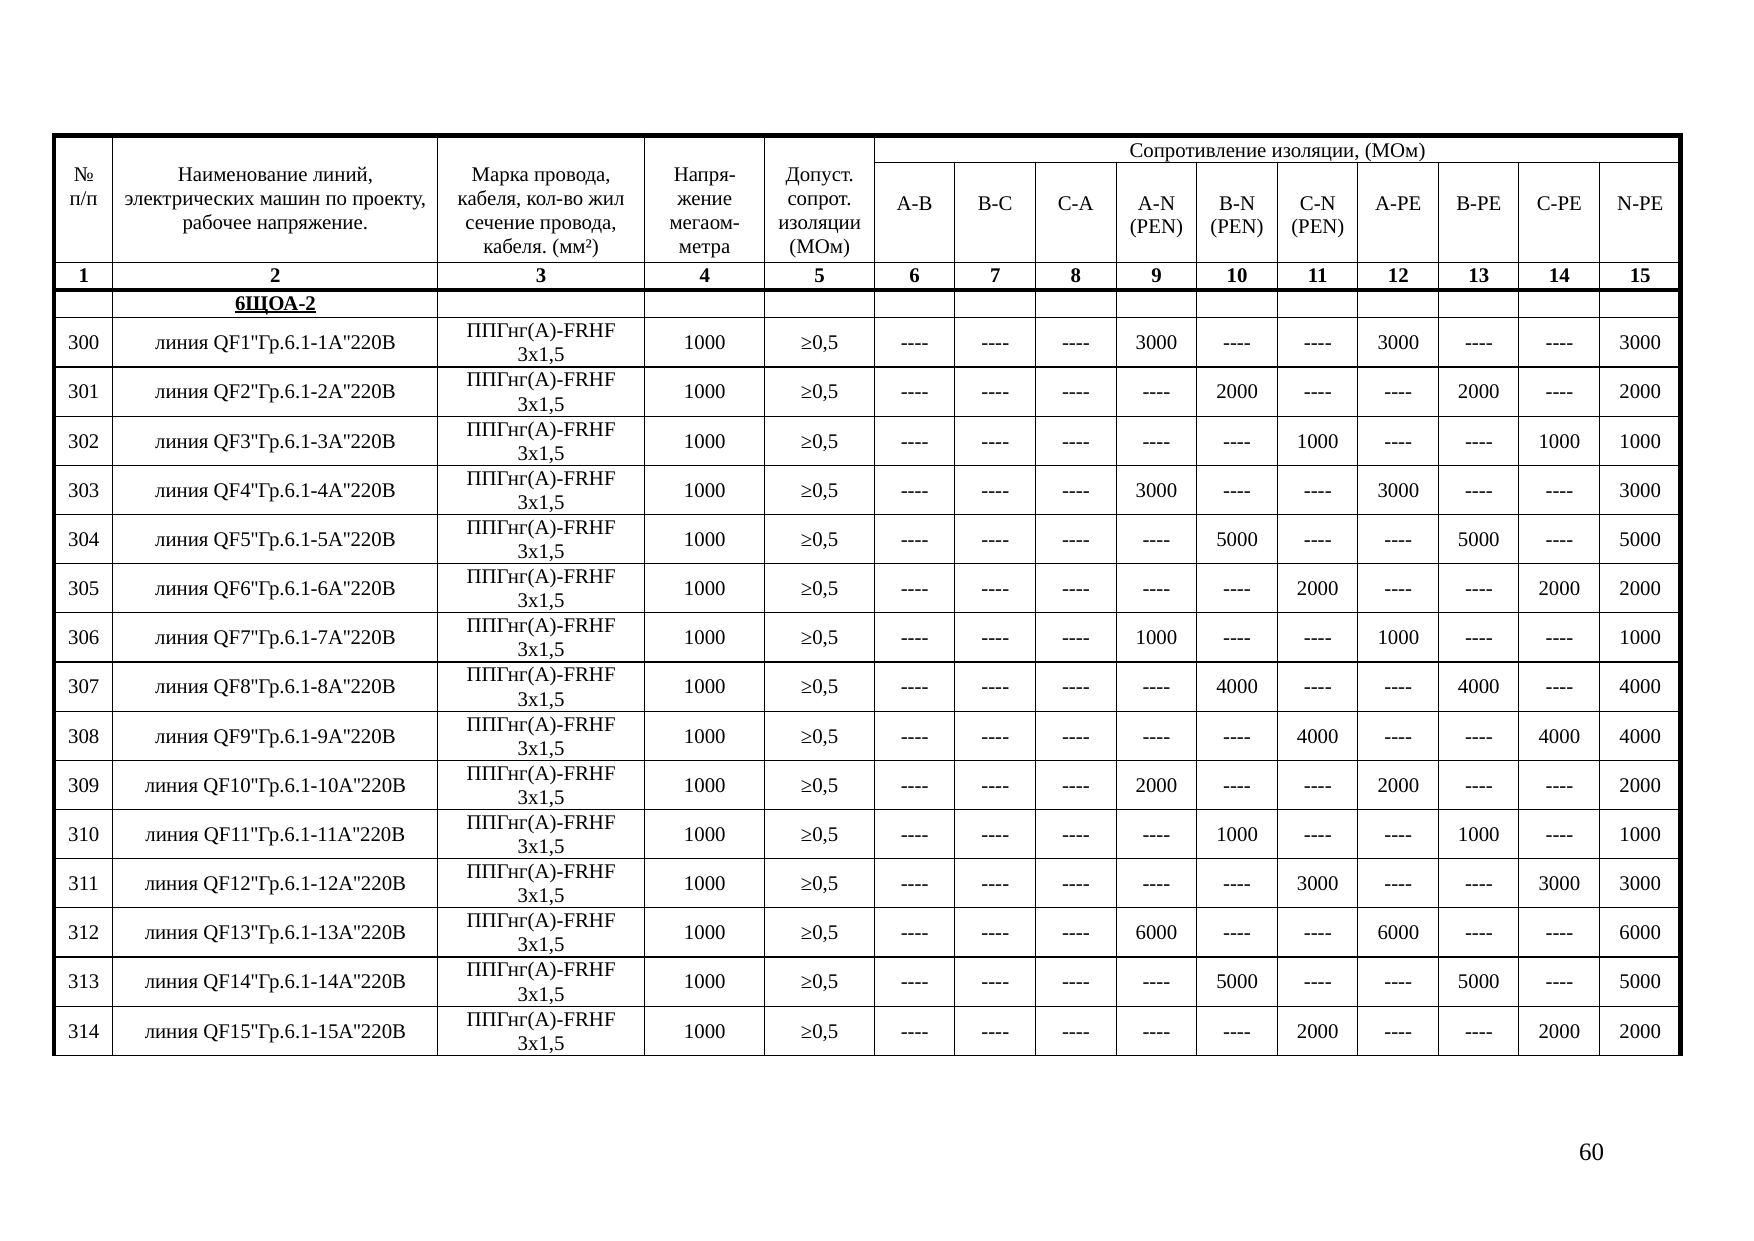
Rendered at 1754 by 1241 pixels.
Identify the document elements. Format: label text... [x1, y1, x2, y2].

table_cell ---- [1197, 318, 1277, 366]
table_cell 3000 [1358, 318, 1438, 366]
table_cell 314 [56, 1007, 112, 1055]
table_cell ---- [1439, 318, 1518, 366]
table_header Допуст. сопрот. изоляции (МОм) [765, 138, 874, 262]
table_cell [1439, 292, 1518, 317]
table_cell 5000 [1600, 515, 1678, 563]
table_cell 1000 [645, 1007, 764, 1055]
table_cell ППГнг(А)-FRHF 3х1,5 [438, 368, 644, 416]
table_cell ---- [1439, 712, 1518, 760]
table_cell 2000 [1439, 368, 1518, 416]
table_cell 300 [56, 318, 112, 366]
table_cell ---- [1439, 761, 1518, 809]
table_cell линия QF12''Гр.6.1-12А''220В [113, 859, 437, 907]
table_cell ---- [1117, 1007, 1196, 1055]
table_cell ППГнг(А)-FRHF 3х1,5 [438, 712, 644, 760]
table_cell линия QF6''Гр.6.1-6А''220В [113, 564, 437, 612]
table_cell 4000 [1439, 663, 1518, 711]
table_cell 1000 [645, 712, 764, 760]
table_cell 2000 [1519, 1007, 1599, 1055]
table_cell 6000 [1600, 908, 1678, 956]
table_cell 4000 [1600, 663, 1678, 711]
table_cell ---- [1036, 908, 1116, 956]
table_cell 9 [1117, 263, 1196, 287]
table_cell 1000 [1197, 810, 1277, 858]
table_cell 6000 [1358, 908, 1438, 956]
table_cell ---- [1278, 663, 1357, 711]
table_cell 2000 [1600, 564, 1678, 612]
table_cell ---- [1197, 761, 1277, 809]
table_cell ---- [955, 859, 1035, 907]
table_cell ---- [1036, 564, 1116, 612]
table_cell ≥0,5 [765, 712, 874, 760]
table_cell ---- [955, 958, 1035, 1006]
table_cell 6000 [1117, 908, 1196, 956]
table_cell ---- [1358, 958, 1438, 1006]
table_cell В-N (PEN) [1197, 163, 1277, 262]
table_cell ---- [875, 515, 954, 563]
table_cell 2 [113, 263, 437, 287]
table_cell ---- [1439, 417, 1518, 465]
table_cell ≥0,5 [765, 810, 874, 858]
table_cell 3000 [1519, 859, 1599, 907]
table_cell ---- [1036, 368, 1116, 416]
table_cell [1519, 292, 1599, 317]
table_cell ППГнг(А)-FRHF 3х1,5 [438, 417, 644, 465]
table_cell ППГнг(А)-FRHF 3х1,5 [438, 761, 644, 809]
table_cell ---- [955, 908, 1035, 956]
table_cell ---- [875, 958, 954, 1006]
table_cell ---- [1036, 515, 1116, 563]
table_cell 6 [875, 263, 954, 287]
table_cell [1358, 292, 1438, 317]
table_cell 305 [56, 564, 112, 612]
table_cell [955, 292, 1035, 317]
table_header № п/п [56, 138, 112, 262]
table_cell 6ЩОА-2 [113, 292, 437, 317]
table_cell ---- [955, 368, 1035, 416]
table_cell 3000 [1117, 466, 1196, 514]
table_cell ---- [1439, 613, 1518, 661]
table_cell ---- [1519, 761, 1599, 809]
table_cell [1117, 292, 1196, 317]
table_cell ≥0,5 [765, 368, 874, 416]
table_cell ---- [1278, 466, 1357, 514]
table_cell ---- [1197, 564, 1277, 612]
table_cell ---- [1519, 663, 1599, 711]
table_cell ---- [955, 761, 1035, 809]
table_cell ---- [1439, 1007, 1518, 1055]
table_cell ---- [1117, 663, 1196, 711]
table_cell ---- [955, 564, 1035, 612]
table_cell [875, 292, 954, 317]
table_cell 2000 [1278, 564, 1357, 612]
table_cell 1000 [645, 318, 764, 366]
table_cell 11 [1278, 263, 1357, 287]
table_cell 5000 [1197, 515, 1277, 563]
table_cell [56, 292, 112, 317]
table_header Напря- жение мегаом- метра [645, 138, 764, 262]
table_cell ---- [875, 810, 954, 858]
table_cell ---- [1439, 908, 1518, 956]
table_cell 2000 [1600, 1007, 1678, 1055]
table_cell 1000 [1439, 810, 1518, 858]
table_cell линия QF1''Гр.6.1-1А''220В [113, 318, 437, 366]
table_cell ---- [1358, 712, 1438, 760]
table_cell А-N (PEN) [1117, 163, 1196, 262]
table_cell ---- [875, 466, 954, 514]
table_cell В-С [955, 163, 1035, 262]
table_cell ППГнг(А)-FRHF 3х1,5 [438, 613, 644, 661]
table_cell ППГнг(А)-FRHF 3х1,5 [438, 908, 644, 956]
table_cell ---- [875, 613, 954, 661]
table_cell ППГнг(А)-FRHF 3х1,5 [438, 810, 644, 858]
table_cell 1000 [645, 958, 764, 1006]
table_cell ---- [1439, 859, 1518, 907]
table_cell ---- [1358, 1007, 1438, 1055]
table_cell 1000 [645, 417, 764, 465]
table_header Марка провода, кабеля, кол-во жил сечение провода, кабеля. (мм²) [438, 138, 644, 262]
table_cell ---- [1358, 810, 1438, 858]
table_cell [1600, 292, 1678, 317]
table_cell ---- [875, 1007, 954, 1055]
table_cell ---- [1036, 859, 1116, 907]
table_cell [1278, 292, 1357, 317]
table_cell ---- [1278, 613, 1357, 661]
table_cell ---- [1036, 810, 1116, 858]
table_cell ---- [1117, 417, 1196, 465]
table_cell ---- [1278, 810, 1357, 858]
table_cell 310 [56, 810, 112, 858]
table_cell ---- [1036, 613, 1116, 661]
table_cell ---- [1519, 466, 1599, 514]
table_cell 1000 [1278, 417, 1357, 465]
table_cell ---- [1278, 368, 1357, 416]
table_cell 1000 [645, 368, 764, 416]
table_cell 302 [56, 417, 112, 465]
table_cell ППГнг(А)-FRHF 3х1,5 [438, 564, 644, 612]
table_cell ---- [1519, 810, 1599, 858]
table_cell ---- [875, 859, 954, 907]
table_cell ---- [1117, 859, 1196, 907]
table_cell ---- [955, 663, 1035, 711]
table_cell N-PE [1600, 163, 1678, 262]
table_cell С-РЕ [1519, 163, 1599, 262]
table_cell ---- [875, 663, 954, 711]
table_cell ---- [1519, 908, 1599, 956]
table_cell 4 [645, 263, 764, 287]
table_cell [1197, 292, 1277, 317]
table_cell 1000 [645, 908, 764, 956]
table_cell 1000 [645, 613, 764, 661]
table_cell ---- [1197, 712, 1277, 760]
table_cell ---- [1278, 761, 1357, 809]
table_cell 8 [1036, 263, 1116, 287]
table_cell ---- [1439, 466, 1518, 514]
table_cell ---- [1117, 515, 1196, 563]
table_header Сопротивление изоляции, (МОм) [875, 138, 1678, 162]
table_cell 313 [56, 958, 112, 1006]
table_cell 5 [765, 263, 874, 287]
table_cell ---- [1197, 859, 1277, 907]
table_cell ---- [955, 515, 1035, 563]
table_cell ≥0,5 [765, 908, 874, 956]
table_cell 2000 [1278, 1007, 1357, 1055]
table_cell [1036, 292, 1116, 317]
table_cell 3000 [1117, 318, 1196, 366]
table_cell 5000 [1600, 958, 1678, 1006]
table_cell ---- [955, 613, 1035, 661]
table_cell ---- [1197, 613, 1277, 661]
table_cell 3 [438, 263, 644, 287]
table_cell 1000 [645, 859, 764, 907]
table_cell 3000 [1600, 318, 1678, 366]
table_cell ≥0,5 [765, 958, 874, 1006]
table_cell ---- [875, 368, 954, 416]
table_cell ≥0,5 [765, 515, 874, 563]
table_cell 311 [56, 859, 112, 907]
table_cell 5000 [1439, 958, 1518, 1006]
table_cell ---- [1519, 613, 1599, 661]
table_cell 3000 [1358, 466, 1438, 514]
table_cell ≥0,5 [765, 663, 874, 711]
table_cell ---- [1036, 761, 1116, 809]
table_cell ≥0,5 [765, 466, 874, 514]
table_cell ППГнг(А)-FRHF 3х1,5 [438, 466, 644, 514]
table_cell ≥0,5 [765, 1007, 874, 1055]
table_cell 2000 [1358, 761, 1438, 809]
table_cell 309 [56, 761, 112, 809]
table_cell 14 [1519, 263, 1599, 287]
table_cell ППГнг(А)-FRHF 3х1,5 [438, 859, 644, 907]
table_cell ≥0,5 [765, 761, 874, 809]
table_cell 3000 [1600, 859, 1678, 907]
table_cell ---- [955, 810, 1035, 858]
table_cell 2000 [1600, 368, 1678, 416]
table_cell 3000 [1278, 859, 1357, 907]
table_cell ---- [955, 712, 1035, 760]
table_cell ---- [1197, 1007, 1277, 1055]
table_cell ---- [1036, 663, 1116, 711]
table_cell 1000 [645, 515, 764, 563]
table_cell ≥0,5 [765, 318, 874, 366]
table_cell 5000 [1197, 958, 1277, 1006]
table_cell ≥0,5 [765, 564, 874, 612]
table_cell ---- [875, 908, 954, 956]
table_cell ---- [1358, 515, 1438, 563]
table_cell ---- [955, 318, 1035, 366]
table_cell ---- [875, 417, 954, 465]
table_cell ≥0,5 [765, 613, 874, 661]
table_cell В-РЕ [1439, 163, 1518, 262]
table_cell С-А [1036, 163, 1116, 262]
table_cell ---- [1117, 810, 1196, 858]
table_cell 7 [955, 263, 1035, 287]
table_cell ---- [1358, 859, 1438, 907]
table_cell линия QF2''Гр.6.1-2А''220В [113, 368, 437, 416]
table_cell линия QF5''Гр.6.1-5А''220В [113, 515, 437, 563]
table_cell ППГнг(А)-FRHF 3х1,5 [438, 958, 644, 1006]
table_cell ---- [1117, 712, 1196, 760]
table_cell ППГнг(А)-FRHF 3х1,5 [438, 515, 644, 563]
table_header Наименование линий, электрических машин по проекту, рабочее напряжение. [113, 138, 437, 262]
table_cell 3000 [1600, 466, 1678, 514]
table_cell 1000 [1600, 613, 1678, 661]
table_cell [438, 292, 644, 317]
table_cell 12 [1358, 263, 1438, 287]
table_cell 301 [56, 368, 112, 416]
table_cell ---- [875, 712, 954, 760]
table_cell 4000 [1197, 663, 1277, 711]
table_cell ---- [1358, 663, 1438, 711]
table_cell ---- [1197, 466, 1277, 514]
table_cell 2000 [1600, 761, 1678, 809]
table_cell линия QF7''Гр.6.1-7А''220В [113, 613, 437, 661]
table_cell ---- [1197, 908, 1277, 956]
table_cell линия QF8''Гр.6.1-8А''220В [113, 663, 437, 711]
table_cell ---- [875, 761, 954, 809]
table_cell 1000 [645, 810, 764, 858]
table_cell 1000 [1600, 810, 1678, 858]
table_cell 2000 [1117, 761, 1196, 809]
table_cell ---- [875, 318, 954, 366]
table_cell ---- [955, 1007, 1035, 1055]
table_cell 1000 [645, 761, 764, 809]
table_cell ---- [1117, 958, 1196, 1006]
table_cell ---- [1519, 318, 1599, 366]
table_cell ---- [1036, 1007, 1116, 1055]
table_cell линия QF11''Гр.6.1-11А''220В [113, 810, 437, 858]
table_cell ППГнг(А)-FRHF 3х1,5 [438, 318, 644, 366]
table_cell 312 [56, 908, 112, 956]
table_cell ---- [1519, 515, 1599, 563]
table_cell 303 [56, 466, 112, 514]
table_cell ---- [1036, 958, 1116, 1006]
table_cell 4000 [1278, 712, 1357, 760]
table_cell А-В [875, 163, 954, 262]
table_cell ≥0,5 [765, 417, 874, 465]
table_cell ---- [1278, 958, 1357, 1006]
table_cell линия QF3''Гр.6.1-3А''220В [113, 417, 437, 465]
table_cell 15 [1600, 263, 1678, 287]
table_cell [645, 292, 764, 317]
table_cell линия QF15''Гр.6.1-15А''220В [113, 1007, 437, 1055]
table_cell А-РЕ [1358, 163, 1438, 262]
table_cell ---- [1197, 417, 1277, 465]
table_cell 2000 [1197, 368, 1277, 416]
table_cell 4000 [1600, 712, 1678, 760]
table_cell ---- [955, 466, 1035, 514]
table_cell ---- [1036, 417, 1116, 465]
table_cell 1000 [1519, 417, 1599, 465]
table_cell ---- [1278, 515, 1357, 563]
table_cell 5000 [1439, 515, 1518, 563]
table_cell ---- [1278, 318, 1357, 366]
table_cell 304 [56, 515, 112, 563]
table_cell ---- [1358, 368, 1438, 416]
table_cell линия QF14''Гр.6.1-14А''220В [113, 958, 437, 1006]
table_cell 1000 [645, 564, 764, 612]
table_cell 306 [56, 613, 112, 661]
table_cell 1000 [1358, 613, 1438, 661]
table_cell ---- [1036, 466, 1116, 514]
table_cell ---- [1117, 368, 1196, 416]
table_cell 4000 [1519, 712, 1599, 760]
table_cell линия QF9''Гр.6.1-9А''220В [113, 712, 437, 760]
table_cell ППГнг(А)-FRHF 3х1,5 [438, 663, 644, 711]
table_cell 1000 [1117, 613, 1196, 661]
table_cell 1 [56, 263, 112, 287]
table_cell 1000 [1600, 417, 1678, 465]
table_cell линия QF13''Гр.6.1-13А''220В [113, 908, 437, 956]
table_cell [765, 292, 874, 317]
table_cell ---- [1519, 368, 1599, 416]
table_cell ---- [1358, 417, 1438, 465]
table_cell 308 [56, 712, 112, 760]
table_cell линия QF10''Гр.6.1-10А''220В [113, 761, 437, 809]
table_cell ---- [1439, 564, 1518, 612]
table_cell ---- [875, 564, 954, 612]
table_cell ППГнг(А)-FRHF 3х1,5 [438, 1007, 644, 1055]
table_cell ---- [1358, 564, 1438, 612]
table_cell С-N (PEN) [1278, 163, 1357, 262]
table_cell ---- [955, 417, 1035, 465]
table_cell 1000 [645, 466, 764, 514]
table_cell ---- [1036, 712, 1116, 760]
table_cell ---- [1117, 564, 1196, 612]
table_cell линия QF4''Гр.6.1-4А''220В [113, 466, 437, 514]
table_cell 307 [56, 663, 112, 711]
table_cell 10 [1197, 263, 1277, 287]
table_cell ---- [1036, 318, 1116, 366]
table_cell ---- [1278, 908, 1357, 956]
table_cell 2000 [1519, 564, 1599, 612]
table_cell ---- [1519, 958, 1599, 1006]
table_cell ≥0,5 [765, 859, 874, 907]
table_cell 1000 [645, 663, 764, 711]
table_cell 13 [1439, 263, 1518, 287]
